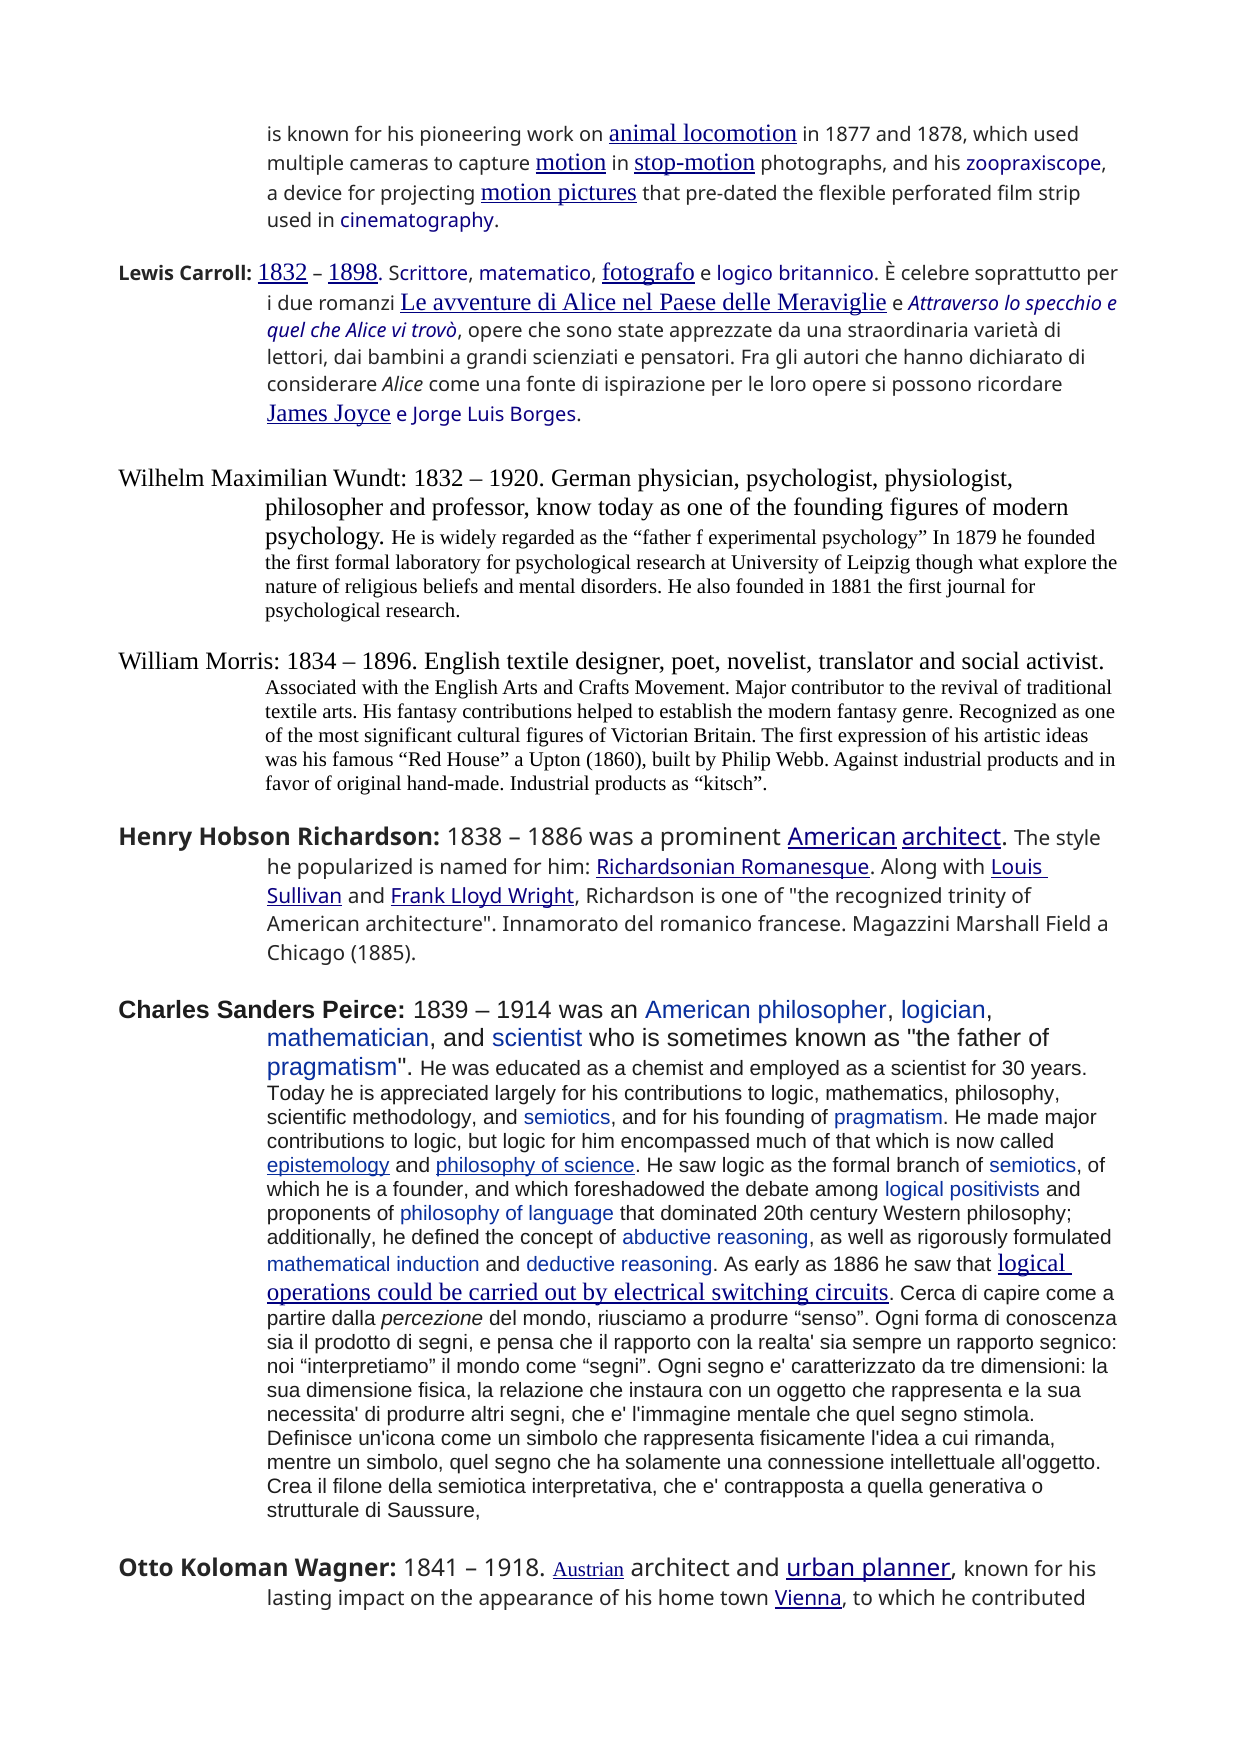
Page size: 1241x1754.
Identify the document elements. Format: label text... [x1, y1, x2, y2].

text Otto Koloman Wagner: 1841 – 1918. Austrian architect and urban planner, known for his lasting impact on the appearance of his home town Vienna, to which he contributed [118, 1550, 1122, 1612]
text Lewis Carroll: 1832 – 1898. Scrittore, matematico, fotografo e logico britannico. È celebre soprattutto per i due romanzi Le avventure di Alice nel Paese delle Meraviglie e Attraverso lo specchio e quel che Alice vi trovò, opere che sono state apprezzate da una straordinaria varietà di lettori, dai bambini a grandi scienziati e pensatori. Fra gli autori che hanno dichiarato di considerare Alice come una fonte di ispirazione per le loro opere si possono ricordare James Joyce e Jorge Luis Borges. [118, 257, 1122, 427]
text is known for his pioneering work on animal locomotion in 1877 and 1878, which used multiple cameras to capture motion in stop-motion photographs, and his zoopraxiscope, a device for projecting motion pictures that pre-dated the flexible perforated film strip used in cinematography. [118, 118, 1122, 233]
text William Morris: 1834 – 1896. English textile designer, poet, novelist, translator and social activist. Associated with the English Arts and Crafts Movement. Major contributor to the revival of traditional textile arts. His fantasy contributions helped to establish the modern fantasy genre. Recognized as one of the most significant cultural figures of Victorian Britain. The first expression of his artistic ideas was his famous “Red House” a Upton (1860), built by Philip Webb. Against industrial products and in favor of original hand-made. Industrial products as “kitsch”. [118, 646, 1122, 795]
text Henry Hobson Richardson: 1838 – 1886 was a prominent American architect. The style he popularized is named for him: Richardsonian Romanesque. Along with Louis Sullivan and Frank Lloyd Wright, Richardson is one of "the recognized trinity of American architecture". Innamorato del romanico francese. Magazzini Marshall Field a Chicago (1885). [118, 819, 1122, 966]
text Charles Sanders Peirce: 1839 – 1914 was an American philosopher, logician, mathematician, and scientist who is sometimes known as "the father of pragmatism". He was educated as a chemist and employed as a scientist for 30 years. Today he is appreciated largely for his contributions to logic, mathematics, philosophy, scientific methodology, and semiotics, and for his founding of pragmatism. He made major contributions to logic, but logic for him encompassed much of that which is now called epistemology and philosophy of science. He saw logic as the formal branch of semiotics, of which he is a founder, and which foreshadowed the debate among logical positivists and proponents of philosophy of language that dominated 20th century Western philosophy; additionally, he defined the concept of abductive reasoning, as well as rigorously formulated mathematical induction and deductive reasoning. As early as 1886 he saw that logical operations could be carried out by electrical switching circuits. Cerca di capire come a partire dalla percezione del mondo, riusciamo a produrre “senso”. Ogni forma di conoscenza sia il prodotto di segni, e pensa che il rapporto con la realta' sia sempre un rapporto segnico: noi “interpretiamo” il mondo come “segni”. Ogni segno e' caratterizzato da tre dimensioni: la sua dimensione fisica, la relazione che instaura con un oggetto che rappresenta e la sua necessita' di produrre altri segni, che e' l'immagine mentale che quel segno stimola. Definisce un'icona come un simbolo che rappresenta fisicamente l'idea a cui rimanda, mentre un simbolo, quel segno che ha solamente una connessione intellettuale all'oggetto. Crea il filone della semiotica interpretativa, che e' contrapposta a quella generativa o strutturale di Saussure, [118, 994, 1122, 1522]
text Wilhelm Maximilian Wundt: 1832 – 1920. German physician, psychologist, physiologist, philosopher and professor, know today as one of the founding figures of modern psychology. He is widely regarded as the “father f experimental psychology” In 1879 he founded the first formal laboratory for psychological research at University of Leipzig though what explore the nature of religious beliefs and mental disorders. He also founded in 1881 the first journal for psychological research. [118, 463, 1122, 622]
